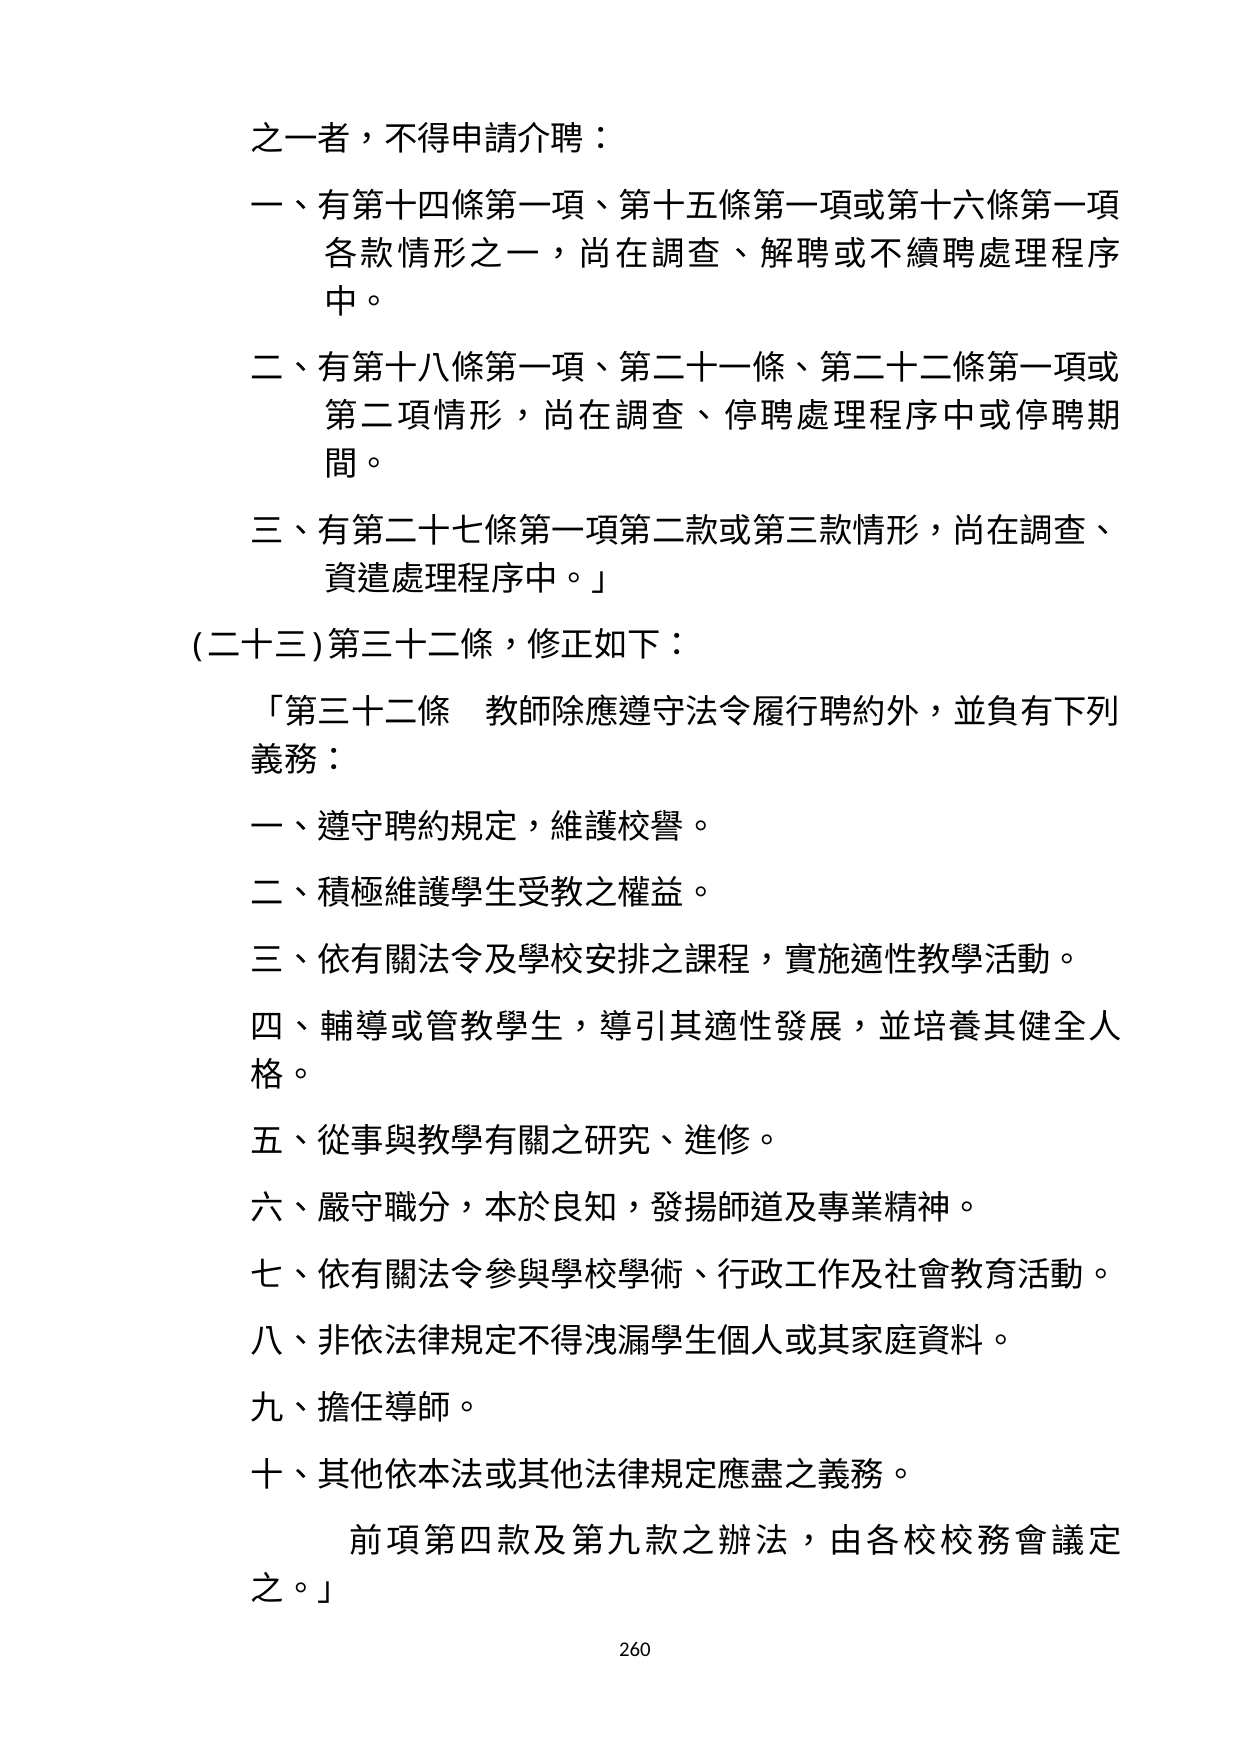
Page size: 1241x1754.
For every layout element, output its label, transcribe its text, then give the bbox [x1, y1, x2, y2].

text 三、有第二十七條第一項第二款或第三款情形，尚在調查、資遣處理程序中。」 [251, 504, 1122, 600]
text 前項第四款及第九款之辦法，由各校校務會議定之。」 [251, 1514, 1122, 1610]
text 九、擔任導師。 [251, 1381, 1122, 1429]
text 十、其他依本法或其他法律規定應盡之義務。 [251, 1448, 1122, 1496]
text 一、有第十四條第一項、第十五條第一項或第十六條第一項各款情形之一，尚在調查、解聘或不續聘處理程序中。 [251, 179, 1122, 323]
text 二、積極維護學生受教之權益。 [251, 866, 1122, 914]
text 三、依有關法令及學校安排之課程，實施適性教學活動。 [251, 933, 1122, 981]
text 六、嚴守職分，本於良知，發揚師道及專業精神。 [251, 1181, 1122, 1229]
text 二、有第十八條第一項、第二十一條、第二十二條第一項或第二項情形，尚在調查、停聘處理程序中或停聘期間。 [251, 341, 1122, 485]
text (二十三)第三十二條，修正如下： [147, 618, 1122, 666]
text 「第三十二條 教師除應遵守法令履行聘約外，並負有下列義務： [251, 685, 1122, 781]
text 八、非依法律規定不得洩漏學生個人或其家庭資料。 [251, 1314, 1122, 1362]
text 一、遵守聘約規定，維護校譽。 [251, 800, 1122, 848]
text 之一者，不得申請介聘： [251, 112, 1122, 160]
text 五、從事與教學有關之研究、進修。 [251, 1114, 1122, 1162]
text 七、依有關法令參與學校學術、行政工作及社會教育活動。 [251, 1248, 1122, 1296]
text 四、輔導或管教學生，導引其適性發展，並培養其健全人格。 [251, 1000, 1122, 1096]
